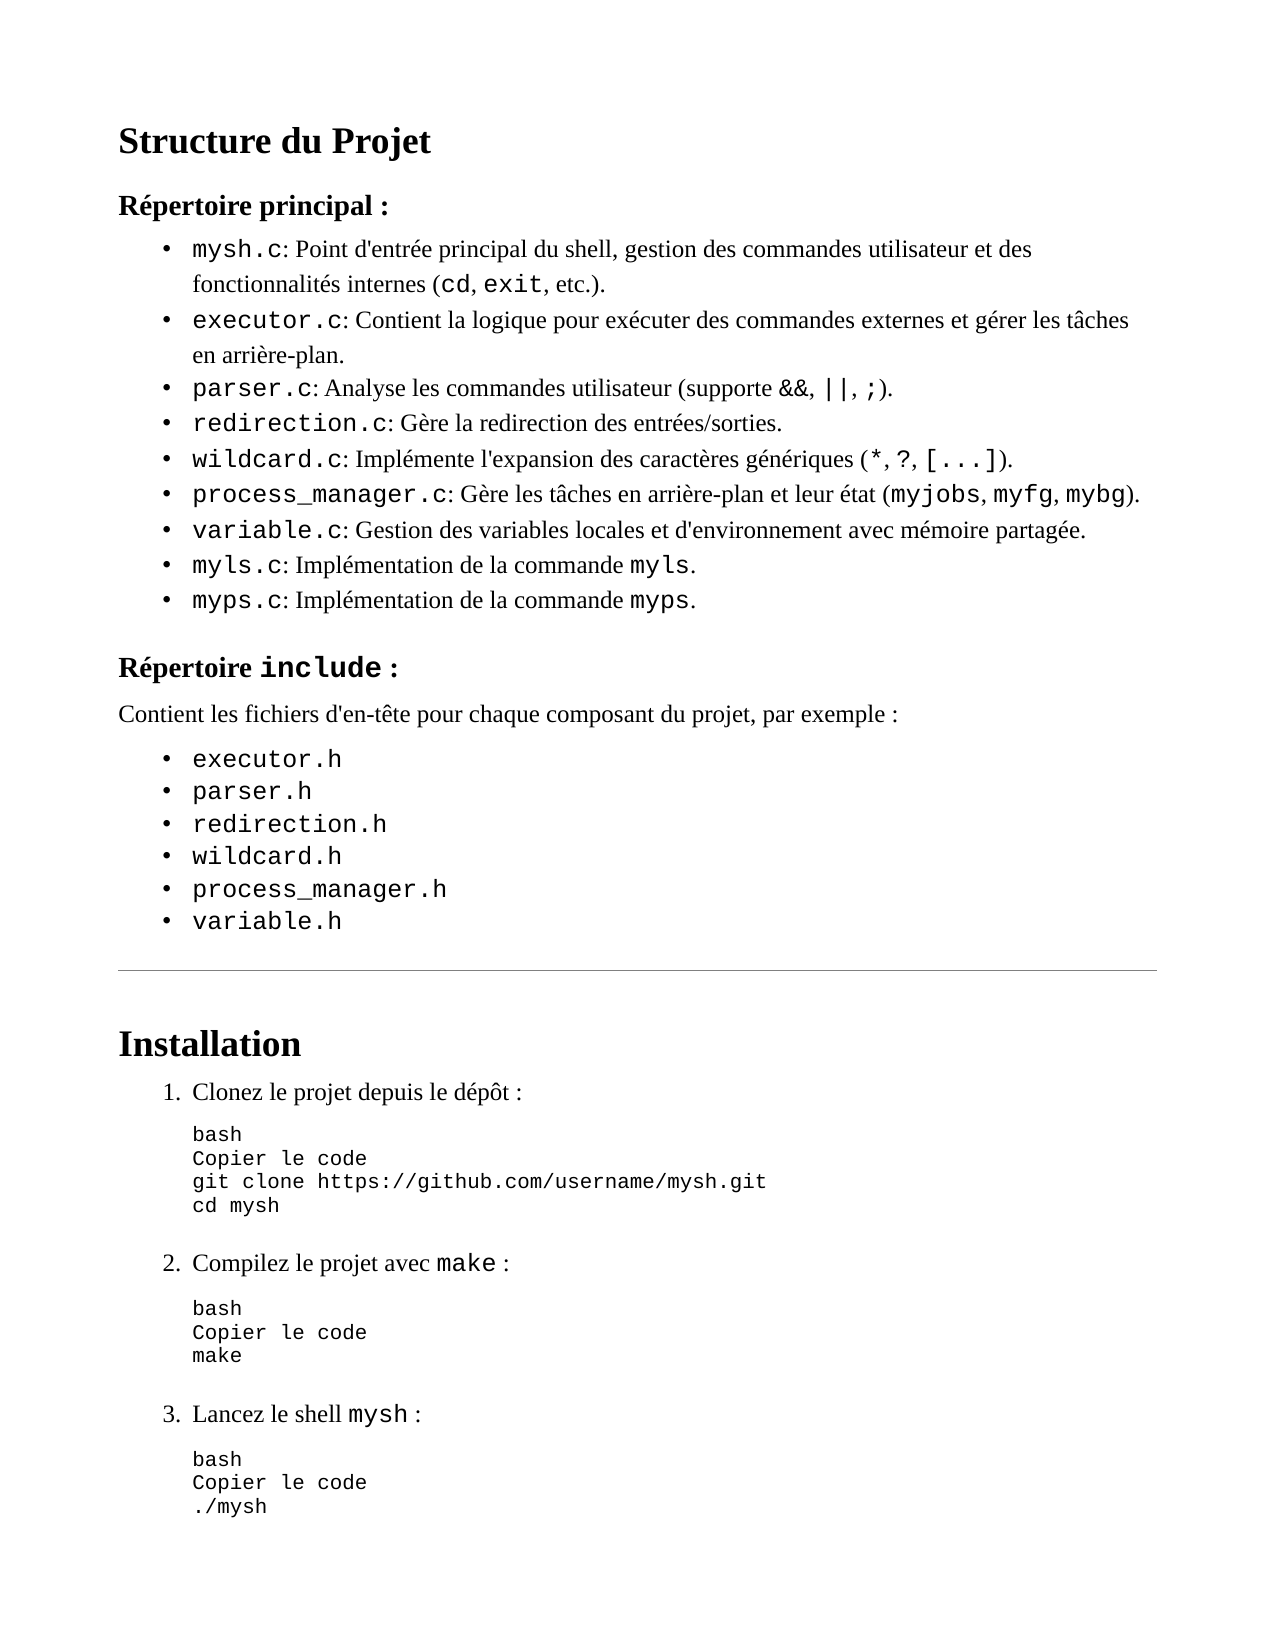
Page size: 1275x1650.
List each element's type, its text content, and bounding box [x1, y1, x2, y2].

list Compilez le projet avec make : [162, 1248, 1157, 1279]
list myps.c: Implémentation de la commande myps. [162, 586, 1157, 616]
list executor.h [162, 746, 1157, 774]
list wildcard.h [162, 844, 1157, 872]
list bash [162, 1298, 1157, 1322]
list ./mysh [162, 1496, 1157, 1519]
list process_manager.c: Gère les tâches en arrière-plan et leur état (myjobs, myfg, mybg). [162, 479, 1157, 510]
subtitle Répertoire include : [118, 650, 1157, 686]
list redirection.c: Gère la redirection des entrées/sorties. [162, 408, 1157, 439]
list Clonez le projet depuis le dépôt : [162, 1077, 1157, 1105]
subtitle Répertoire principal : [118, 188, 1157, 222]
text Contient les fichiers d'en-tête pour chaque composant du projet, par exemple : [118, 699, 1157, 727]
list git clone https://github.com/username/mysh.git [162, 1171, 1157, 1195]
list Copier le code [162, 1322, 1157, 1346]
list executor.c: Contient la logique pour exécuter des commandes externes et gérer les tâches en arrière-plan. [162, 305, 1157, 369]
list Copier le code [162, 1472, 1157, 1496]
subtitle Structure du Projet [118, 118, 1157, 161]
list mysh.c: Point d'entrée principal du shell, gestion des commandes utilisateur et des fonctionnalités internes (cd, exit, etc.). [162, 234, 1157, 300]
list make [162, 1346, 1157, 1369]
list cd mysh [162, 1195, 1157, 1219]
list process_manager.h [162, 876, 1157, 904]
subtitle Installation [118, 1021, 1157, 1064]
list bash [162, 1124, 1157, 1148]
list redirection.h [162, 811, 1157, 839]
list bash [162, 1449, 1157, 1472]
list variable.c: Gestion des variables locales et d'environnement avec mémoire partagée. [162, 515, 1157, 546]
list Lancez le shell mysh : [162, 1399, 1157, 1429]
list myls.c: Implémentation de la commande myls. [162, 550, 1157, 581]
list parser.c: Analyse les commandes utilisateur (supporte &&, ||, ;). [162, 373, 1157, 404]
list wildcard.c: Implémente l'expansion des caractères génériques (*, ?, [...]). [162, 444, 1157, 475]
list parser.h [162, 779, 1157, 807]
list Copier le code [162, 1148, 1157, 1171]
list variable.h [162, 909, 1157, 937]
